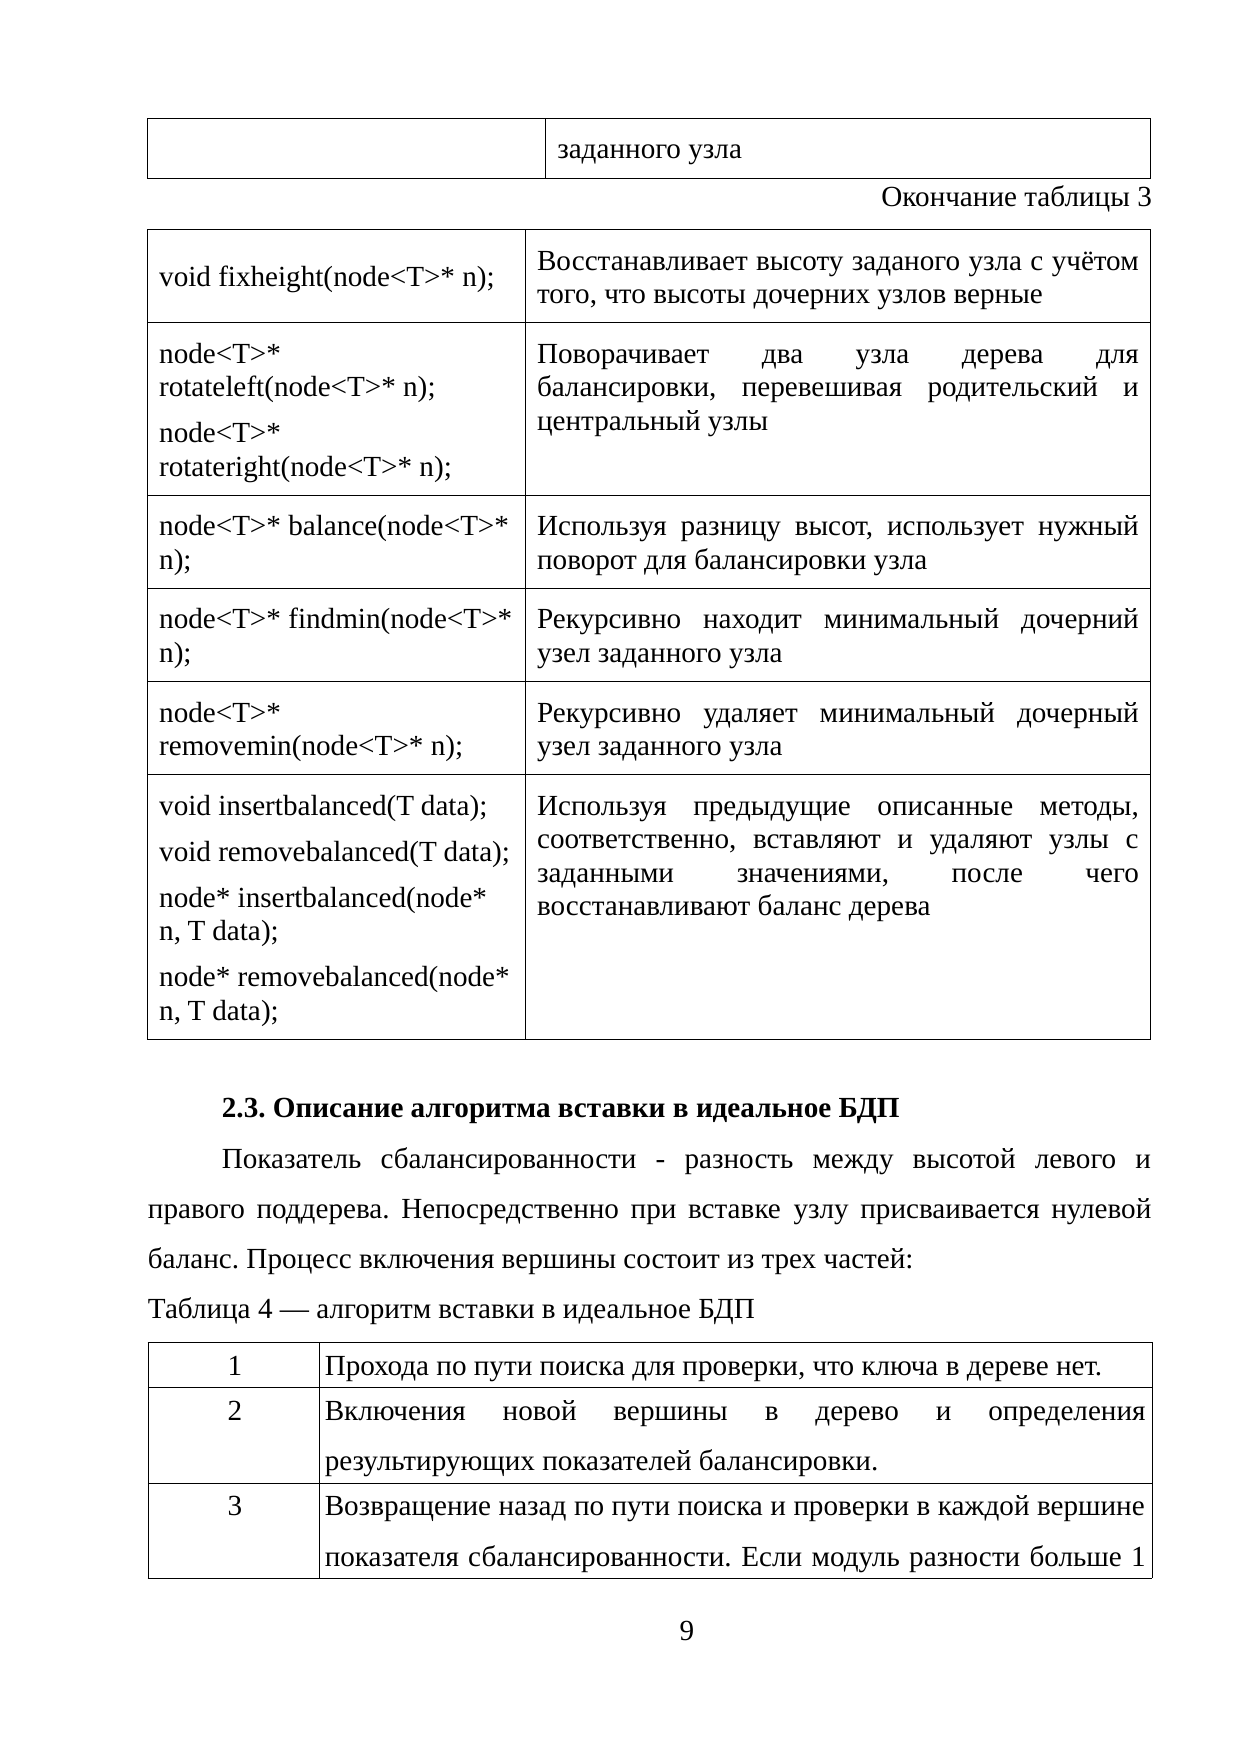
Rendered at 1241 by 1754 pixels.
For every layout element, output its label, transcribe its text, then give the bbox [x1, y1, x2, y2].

table_header Восстанавливает высоту заданого узла с учётом того, что высоты дочерних узлов верные [526, 230, 1150, 322]
table_cell 2 [149, 1388, 319, 1482]
table_cell 3 [149, 1484, 319, 1578]
table_cell node<T>* findmin(node<T>* n); [148, 589, 525, 681]
table_cell Рекурсивно удаляет минимальный дочерный узел заданного узла [526, 682, 1150, 774]
table_header 1 [149, 1343, 319, 1387]
table_cell Включения новой вершины в дерево и определения результирующих показателей балансировки. [320, 1388, 1152, 1482]
table_cell Поворачивает два узла дерева для балансировки, перевешивая родительский и центральный узлы [526, 323, 1150, 495]
table_header Прохода по пути поиска для проверки, что ключа в дереве нет. [320, 1343, 1152, 1387]
table_cell заданного узла [546, 119, 1150, 178]
table_cell Используя разницу высот, использует нужный поворот для балансировки узла [526, 496, 1150, 588]
text Таблица 4 — алгоритм вставки в идеальное БДП [148, 1292, 1152, 1325]
table_cell void insertbalanced(T data); void removebalanced(T data); node* insertbalanced(node* n, T data); node* removebalanced(node* n, T data); [148, 775, 525, 1039]
table_header void fixheight(node<T>* n); [148, 230, 525, 322]
table_cell node<T>* rotateleft(node<T>* n); node<T>* rotateright(node<T>* n); [148, 323, 525, 495]
table_cell node<T>* removemin(node<T>* n); [148, 682, 525, 774]
table_cell Используя предыдущие описанные методы, соответственно, вставляют и удаляют узлы с заданными значениями, после чего восстанавливают баланс дерева [526, 775, 1150, 1039]
text Окончание таблицы 3 [148, 179, 1152, 212]
subtitle 2.3. Описание алгоритма вставки в идеальное БДП [148, 1090, 1152, 1124]
table_cell node<T>* balance(node<T>* n); [148, 496, 525, 588]
text Показатель сбалансированности - разность между высотой левого и правого поддерева. Непосредственно при вставке узлу присваивается нулевой баланс. Процесс включения вершины состоит из трех частей: [148, 1141, 1152, 1275]
table_cell Возвращение назад по пути поиска и проверки в каждой вершине показателя сбалансированности. Если модуль разности больше 1 [320, 1484, 1152, 1578]
table_cell Рекурсивно находит минимальный дочерний узел заданного узла [526, 589, 1150, 681]
table_cell [148, 119, 545, 178]
